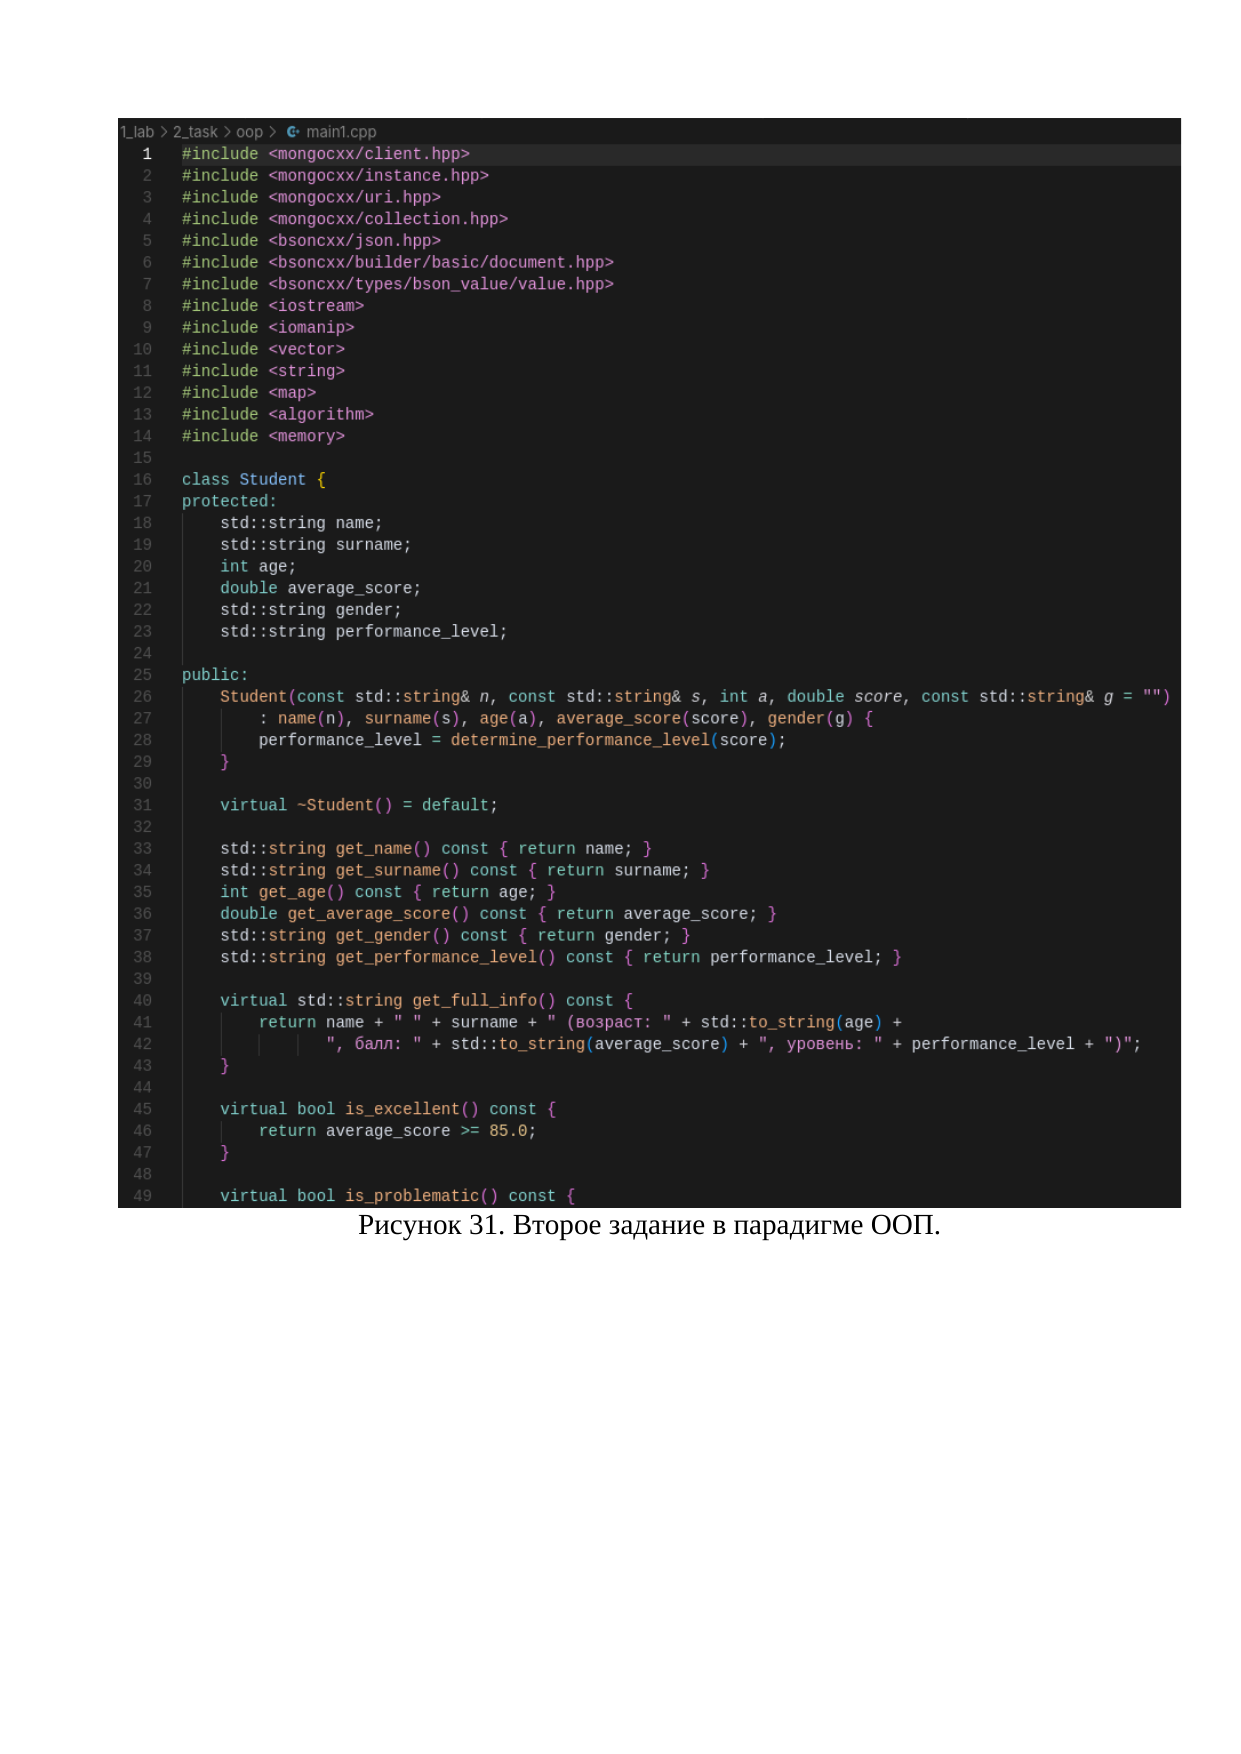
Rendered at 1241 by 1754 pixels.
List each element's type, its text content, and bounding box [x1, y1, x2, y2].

picture [118, 118, 1182, 1208]
text Рисунок 31. Второе задание в парадигме ООП. [118, 1208, 1181, 1241]
